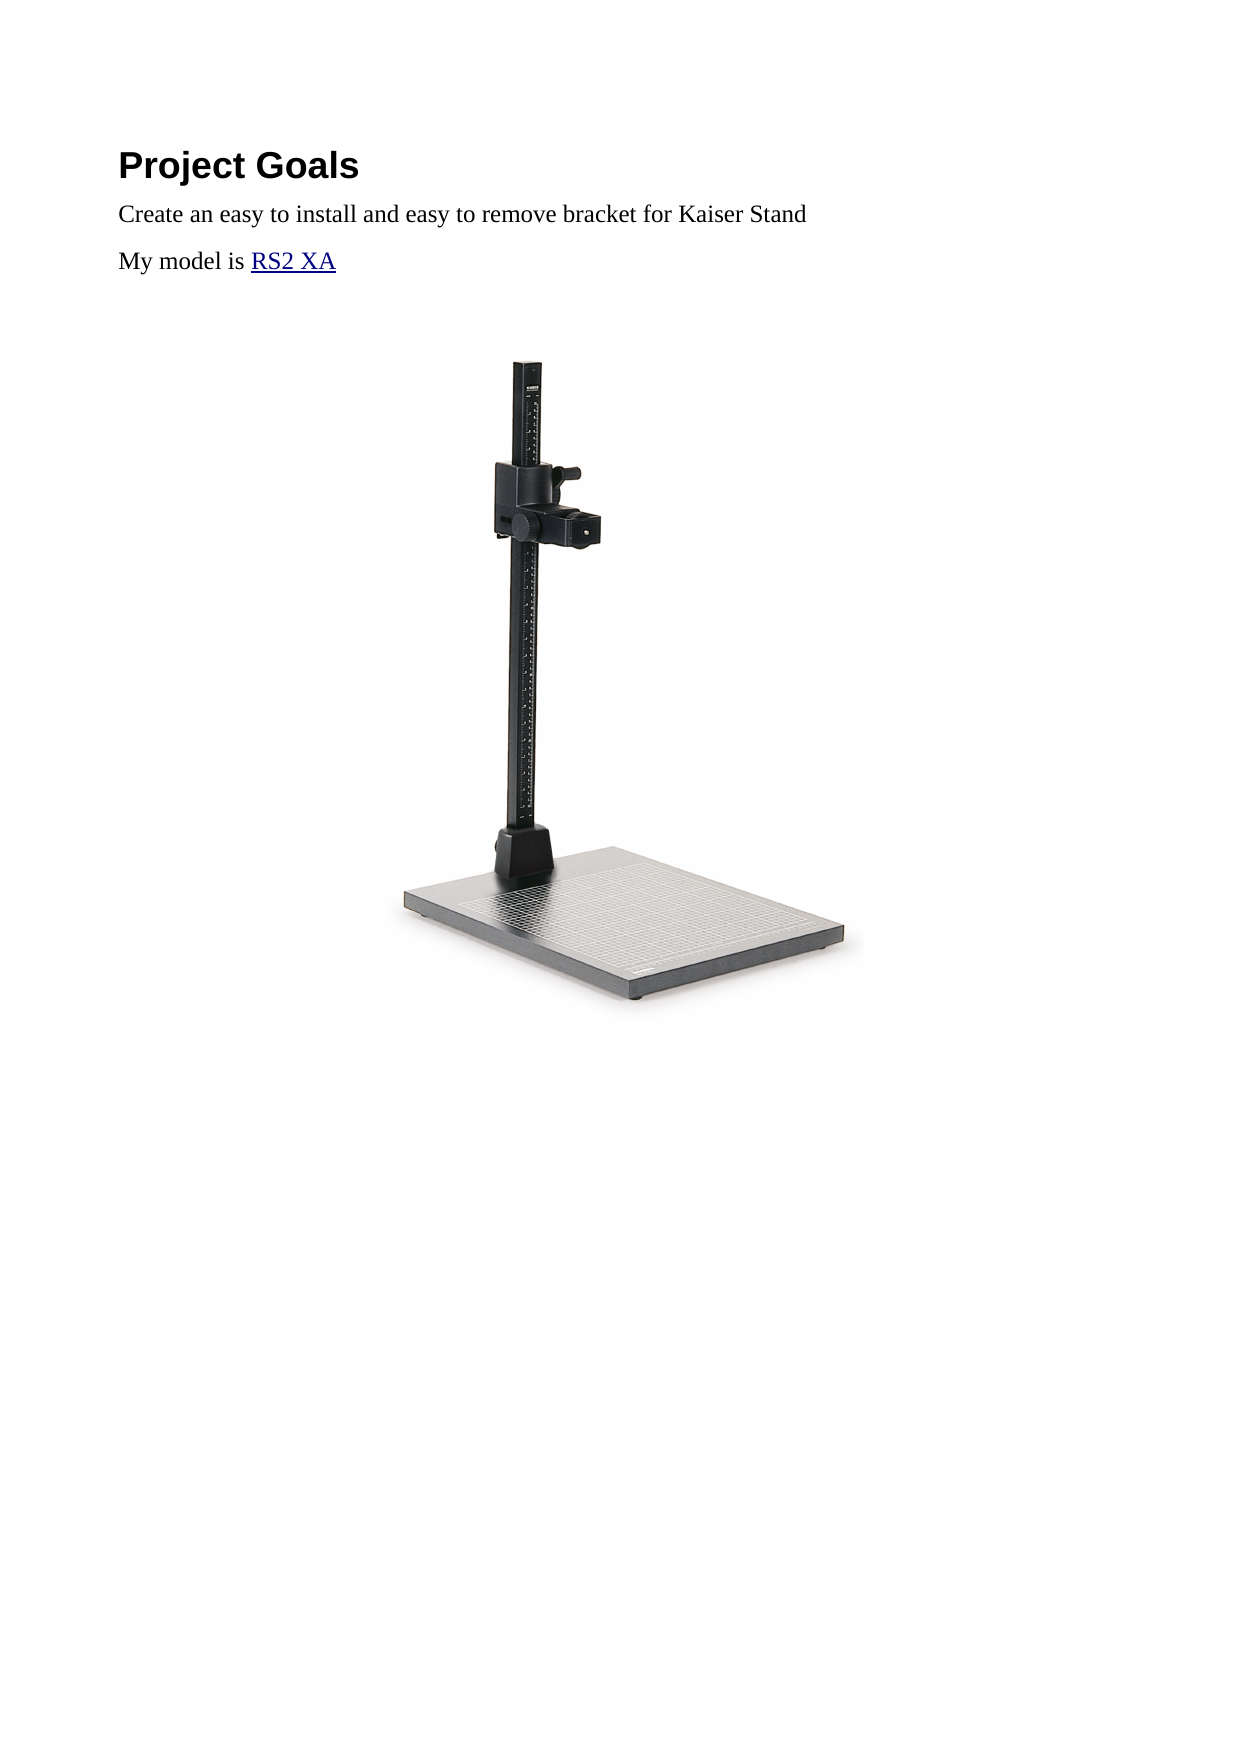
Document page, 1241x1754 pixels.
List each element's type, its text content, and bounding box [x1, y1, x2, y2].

text My model is RS2 XA [118, 246, 1122, 275]
picture [375, 341, 866, 1030]
subtitle Project Goals [118, 143, 1122, 186]
text Create an easy to install and easy to remove bracket for Kaiser Stand [118, 199, 1122, 227]
